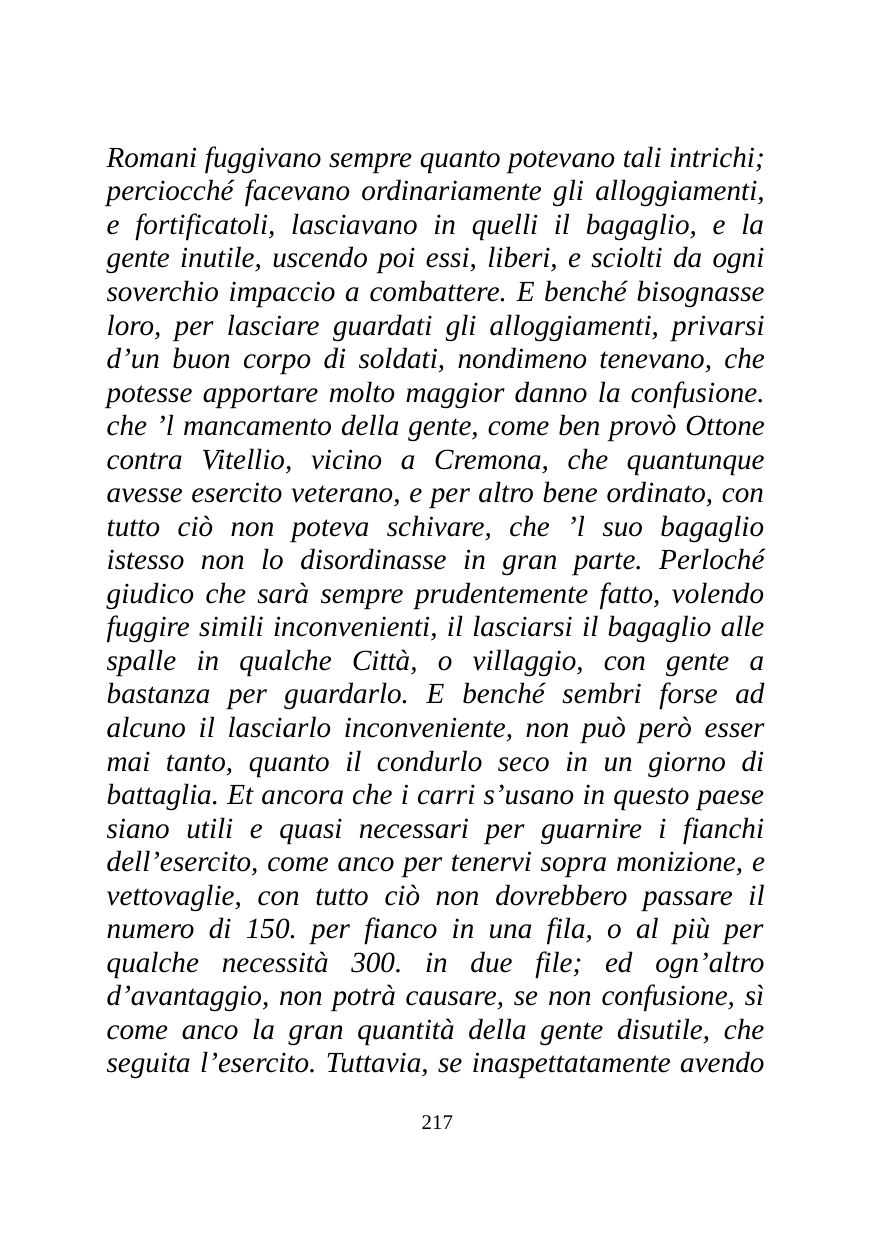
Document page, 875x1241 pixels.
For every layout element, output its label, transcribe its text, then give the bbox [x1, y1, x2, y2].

text Romani fuggivano sempre quanto potevano tali intrichi; perciocché facevano ordinariamente gli alloggiamenti, e fortificatoli, lasciavano in quelli il bagaglio, e la gente inutile, uscendo poi essi, liberi, e sciolti da ogni soverchio impaccio a combattere. E benché bisognasse loro, per lasciare guardati gli alloggiamenti, privarsi d’un buon corpo di soldati, nondimeno tenevano, che potesse apportare molto maggior danno la confusione. che ’l mancamento della gente, come ben provò Ottone contra Vitellio, vicino a Cremona, che quantunque avesse esercito veterano, e per altro bene ordinato, con tutto ciò non poteva schivare, che ’l suo bagaglio istesso non lo disordinasse in gran parte. Perloché giudico che sarà sempre prudentemente fatto, volendo fuggire simili inconvenienti, il lasciarsi il bagaglio alle spalle in qualche Città, o villaggio, con gente a bastanza per guardarlo. E benché sembri forse ad alcuno il lasciarlo inconveniente, non può però esser mai tanto, quanto il condurlo seco in un giorno di battaglia. Et ancora che i carri s’usano in questo paese siano utili e quasi necessari per guarnire i fianchi dell’esercito, come anco per tenervi sopra monizione, e vettovaglie, con tutto ciò non dovrebbero passare il numero di 150. per fianco in una fila, o al più per qualche necessità 300. in due file; ed ogn’altro d’avantaggio, non potrà causare, se non confusione, sì come anco la gran quantità della gente disutile, che seguita l’esercito. Tuttavia, se inaspettatamente avendo [106, 140, 768, 1079]
